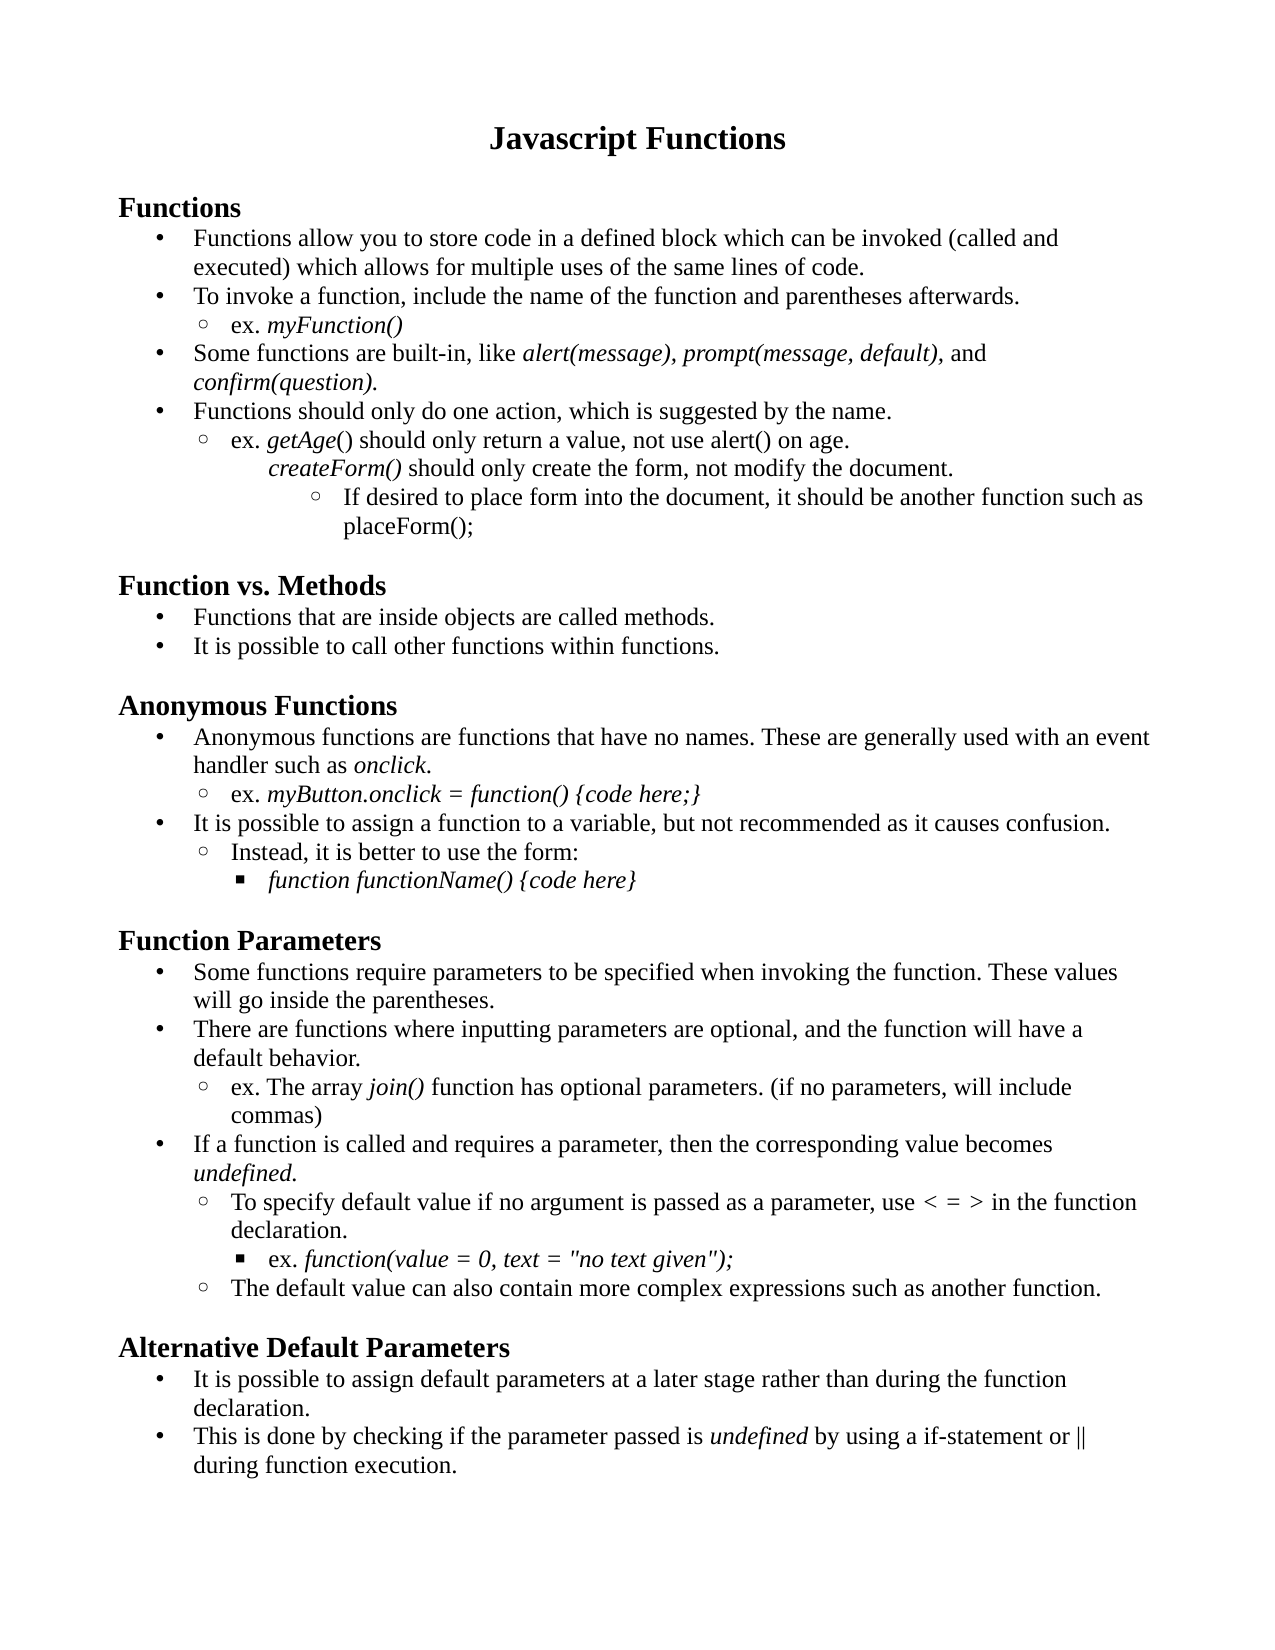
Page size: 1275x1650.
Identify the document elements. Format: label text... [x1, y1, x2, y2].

list If desired to place form into the document, it should be another function such as placeForm(); [306, 482, 1157, 540]
list Some functions require parameters to be specified when invoking the function. These values will go inside the parentheses. [156, 957, 1157, 1014]
list Anonymous functions are functions that have no names. These are generally used with an event handler such as onclick. [156, 722, 1157, 779]
text Function Parameters [118, 923, 1157, 957]
list If a function is called and requires a parameter, then the corresponding value becomes undefined. [156, 1129, 1157, 1187]
text Alternative Default Parameters [118, 1330, 1157, 1364]
list It is possible to assign a function to a variable, but not recommended as it causes confusion. [156, 808, 1157, 837]
list ex. myFunction() [193, 310, 1157, 338]
text Functions [118, 190, 1157, 223]
text Anonymous Functions [118, 688, 1157, 722]
list The default value can also contain more complex expressions such as another function. [193, 1273, 1157, 1302]
list ex. myButton.onclick = function() {code here;} [193, 779, 1157, 808]
list It is possible to assign default parameters at a later stage rather than during the function declaration. [156, 1364, 1157, 1421]
text Javascript Functions [118, 118, 1157, 156]
list Functions that are inside objects are called methods. [156, 602, 1157, 631]
list ex. function(value = 0, text = "no text given"); [231, 1244, 1157, 1273]
list ex. The array join() function has optional parameters. (if no parameters, will include commas) [193, 1072, 1157, 1129]
list Functions allow you to store code in a defined block which can be invoked (called and executed) which allows for multiple uses of the same lines of code. [156, 223, 1157, 281]
list To invoke a function, include the name of the function and parentheses afterwards. [156, 281, 1157, 310]
list It is possible to call other functions within functions. [156, 631, 1157, 659]
list There are functions where inputting parameters are optional, and the function will have a default behavior. [156, 1014, 1157, 1072]
list This is done by checking if the parameter passed is undefined by using a if-statement or || during function execution. [156, 1421, 1157, 1479]
list createForm() should only create the form, not modify the document. [231, 453, 1157, 482]
list Some functions are built-in, like alert(message), prompt(message, default), and confirm(question). [156, 338, 1157, 396]
list Functions should only do one action, which is suggested by the name. [156, 396, 1157, 425]
list To specify default value if no argument is passed as a parameter, use < = > in the function declaration. [193, 1187, 1157, 1244]
list function functionName() {code here} [231, 866, 1157, 894]
list ex. getAge() should only return a value, not use alert() on age. [193, 425, 1157, 453]
list Instead, it is better to use the form: [193, 837, 1157, 866]
text Function vs. Methods [118, 568, 1157, 602]
